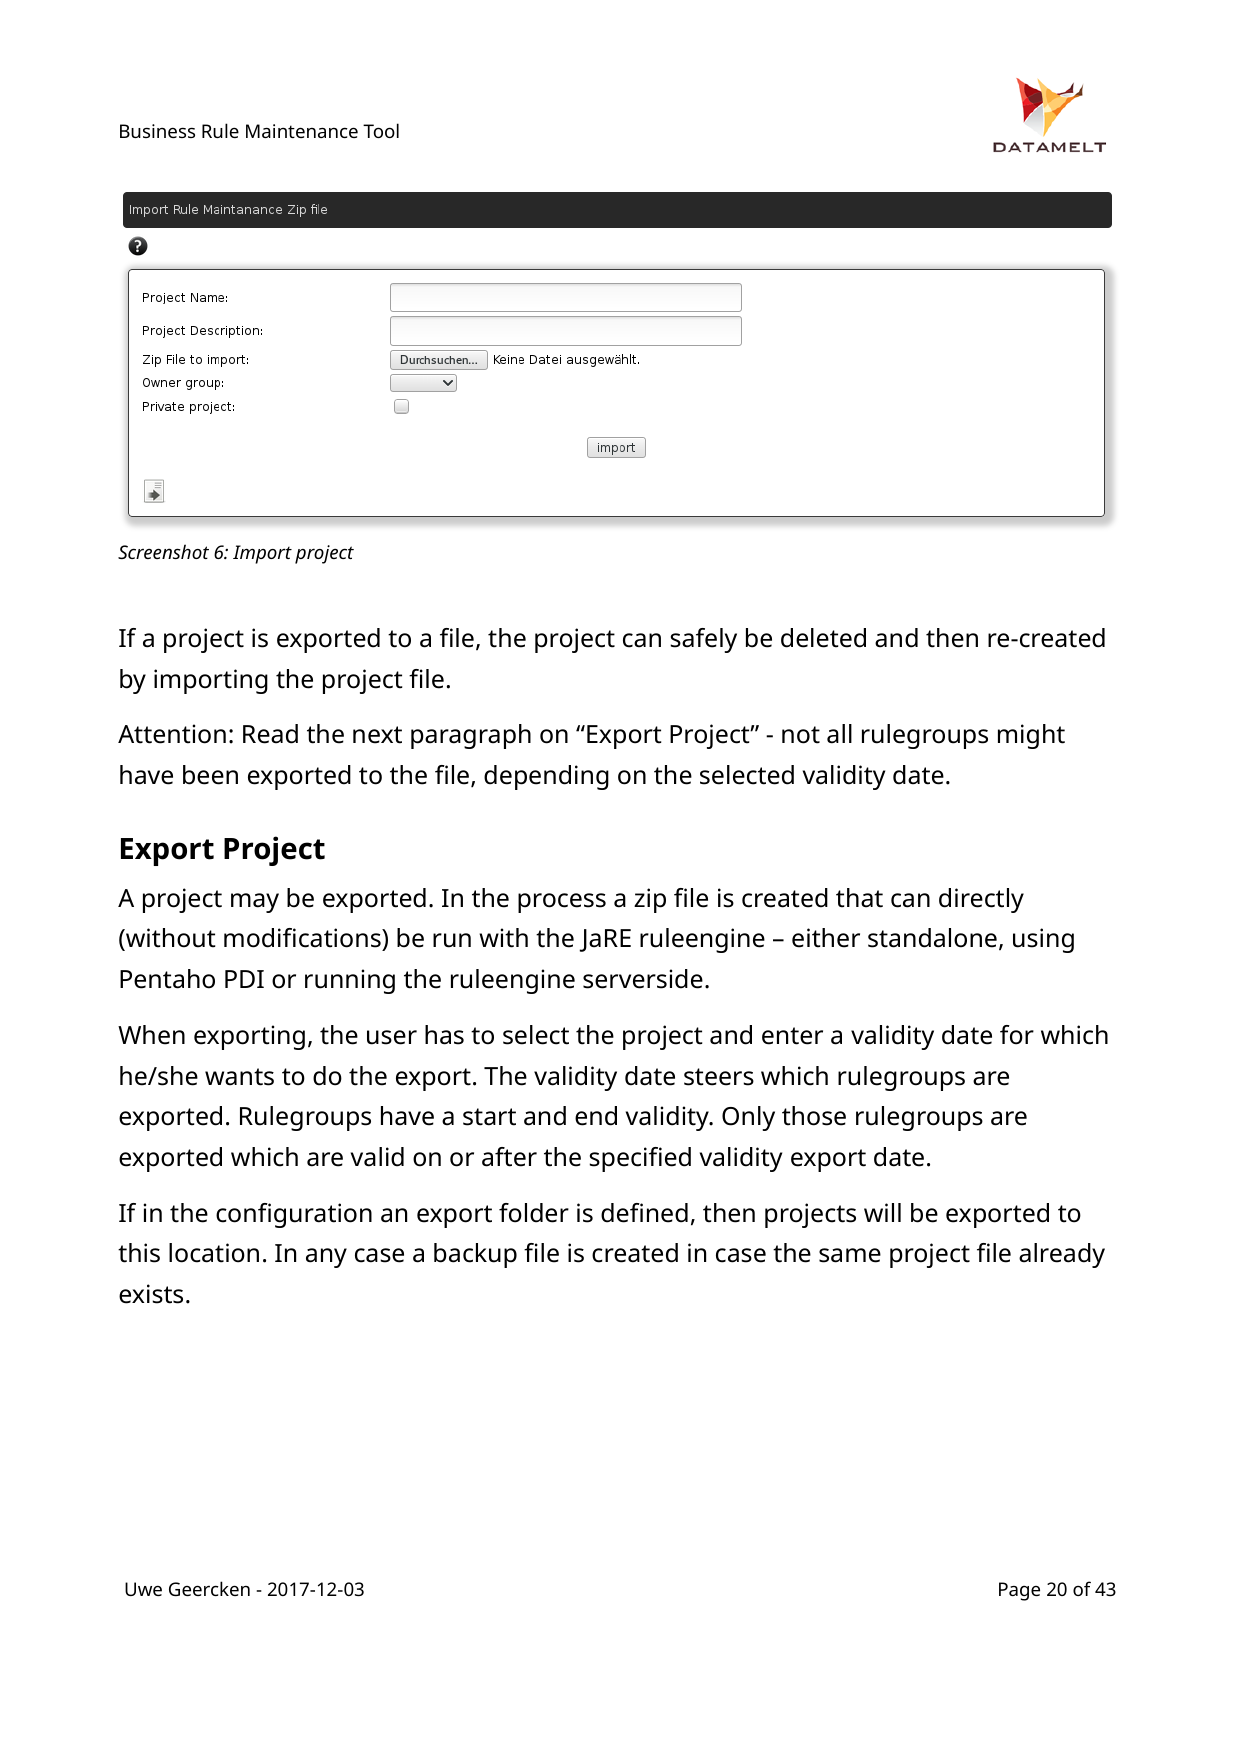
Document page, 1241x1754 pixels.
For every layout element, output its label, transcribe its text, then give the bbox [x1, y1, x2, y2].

text If in the configuration an export folder is defined, then projects will be exported to this location. In any case a backup file is created in case the same project file already exists. [118, 1195, 1122, 1311]
picture [118, 185, 1123, 540]
picture [992, 69, 1107, 160]
text Screenshot 6: Import project [118, 540, 1122, 565]
text Attention: Read the next paragraph on “Export Project” - not all rulegroups might have been exported to the file, depending on the selected validity date. [118, 717, 1122, 792]
subtitle Export Project [118, 828, 1122, 868]
text When exporting, the user has to select the project and enter a validity date for which he/she wants to do the export. The validity date steers which rulegroups are exported. Rulegroups have a start and end validity. Only those rulegroups are exported which are valid on or after the specified validity export date. [118, 1017, 1122, 1174]
text A project may be exported. In the process a zip file is created that can directly (without modifications) be run with the JaRE ruleengine – either standalone, using Pentaho PDI or running the ruleengine serverside. [118, 880, 1122, 996]
text If a project is exported to a file, the project can safely be deleted and then re-created by importing the project file. [118, 621, 1122, 695]
